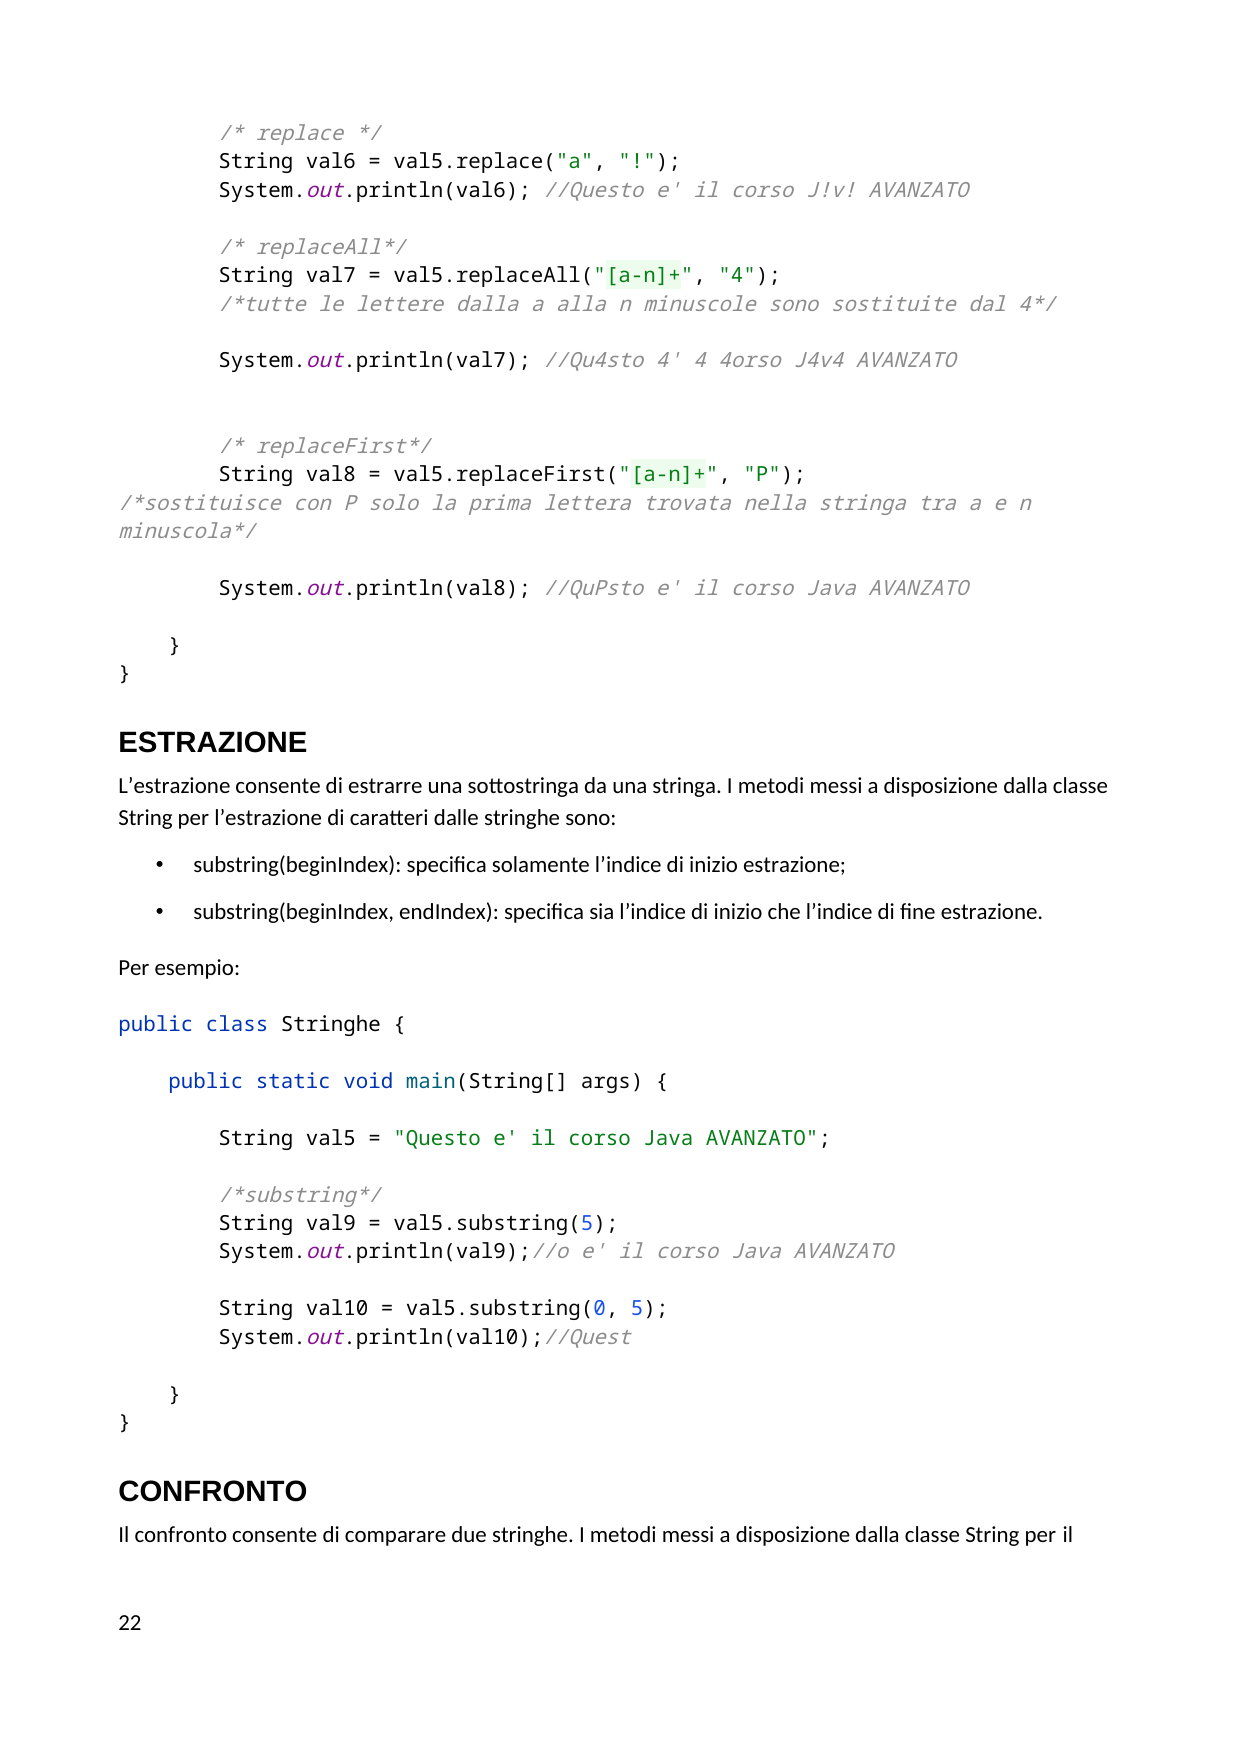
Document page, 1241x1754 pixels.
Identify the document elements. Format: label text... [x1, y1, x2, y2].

text System.out.println(val7); //Qu4sto 4' 4 4orso J4v4 AVANZATO [118, 317, 1122, 374]
text System.out.println(val8); //QuPsto e' il corso Java AVANZATO } } [118, 545, 1122, 687]
subtitle ESTRAZIONE [118, 725, 1122, 759]
list substring(beginIndex, endIndex): specifica sia l’indice di inizio che l’indice di fine estrazione. [156, 897, 1122, 925]
subtitle CONFRONTO [118, 1474, 1122, 1508]
text /*sostituisce con P solo la prima lettera trovata nella stringa tra a e n minuscola*/ [118, 488, 1122, 545]
text /* replaceFirst*/ String val8 = val5.replaceFirst("[a-n]+", "P"); [118, 374, 1122, 488]
text public class Stringhe { public static void main(String[] args) { [118, 1009, 1122, 1094]
text /* replace */ String val6 = val5.replace("a", "!"); System.out.println(val6); //Questo e' il corso J!v! AVANZATO /* replaceAll*/ String val7 = val5.replaceAll("[a-n]+", "4"); [118, 118, 1122, 289]
text L’estrazione consente di estrarre una sottostringa da una stringa. I metodi messi a disposizione dalla classe String per l’estrazione di caratteri dalle stringhe sono: [118, 771, 1122, 832]
list substring(beginIndex): specifica solamente l’indice di inizio estrazione; [156, 850, 1122, 878]
text /*tutte le lettere dalla a alla n minuscole sono sostituite dal 4*/ [118, 289, 1122, 317]
text Il confronto consente di comparare due stringhe. I metodi messi a disposizione dalla classe String per il [118, 1520, 1122, 1548]
text /*substring*/ String val9 = val5.substring(5); System.out.println(val9);//o e' il corso Java AVANZATO String val10 = val5.substring(0, 5); System.out.println(val10);//Quest } } [118, 1151, 1122, 1436]
text String val5 = "Questo e' il corso Java AVANZATO"; [118, 1094, 1122, 1151]
text Per esempio: [118, 953, 1122, 981]
